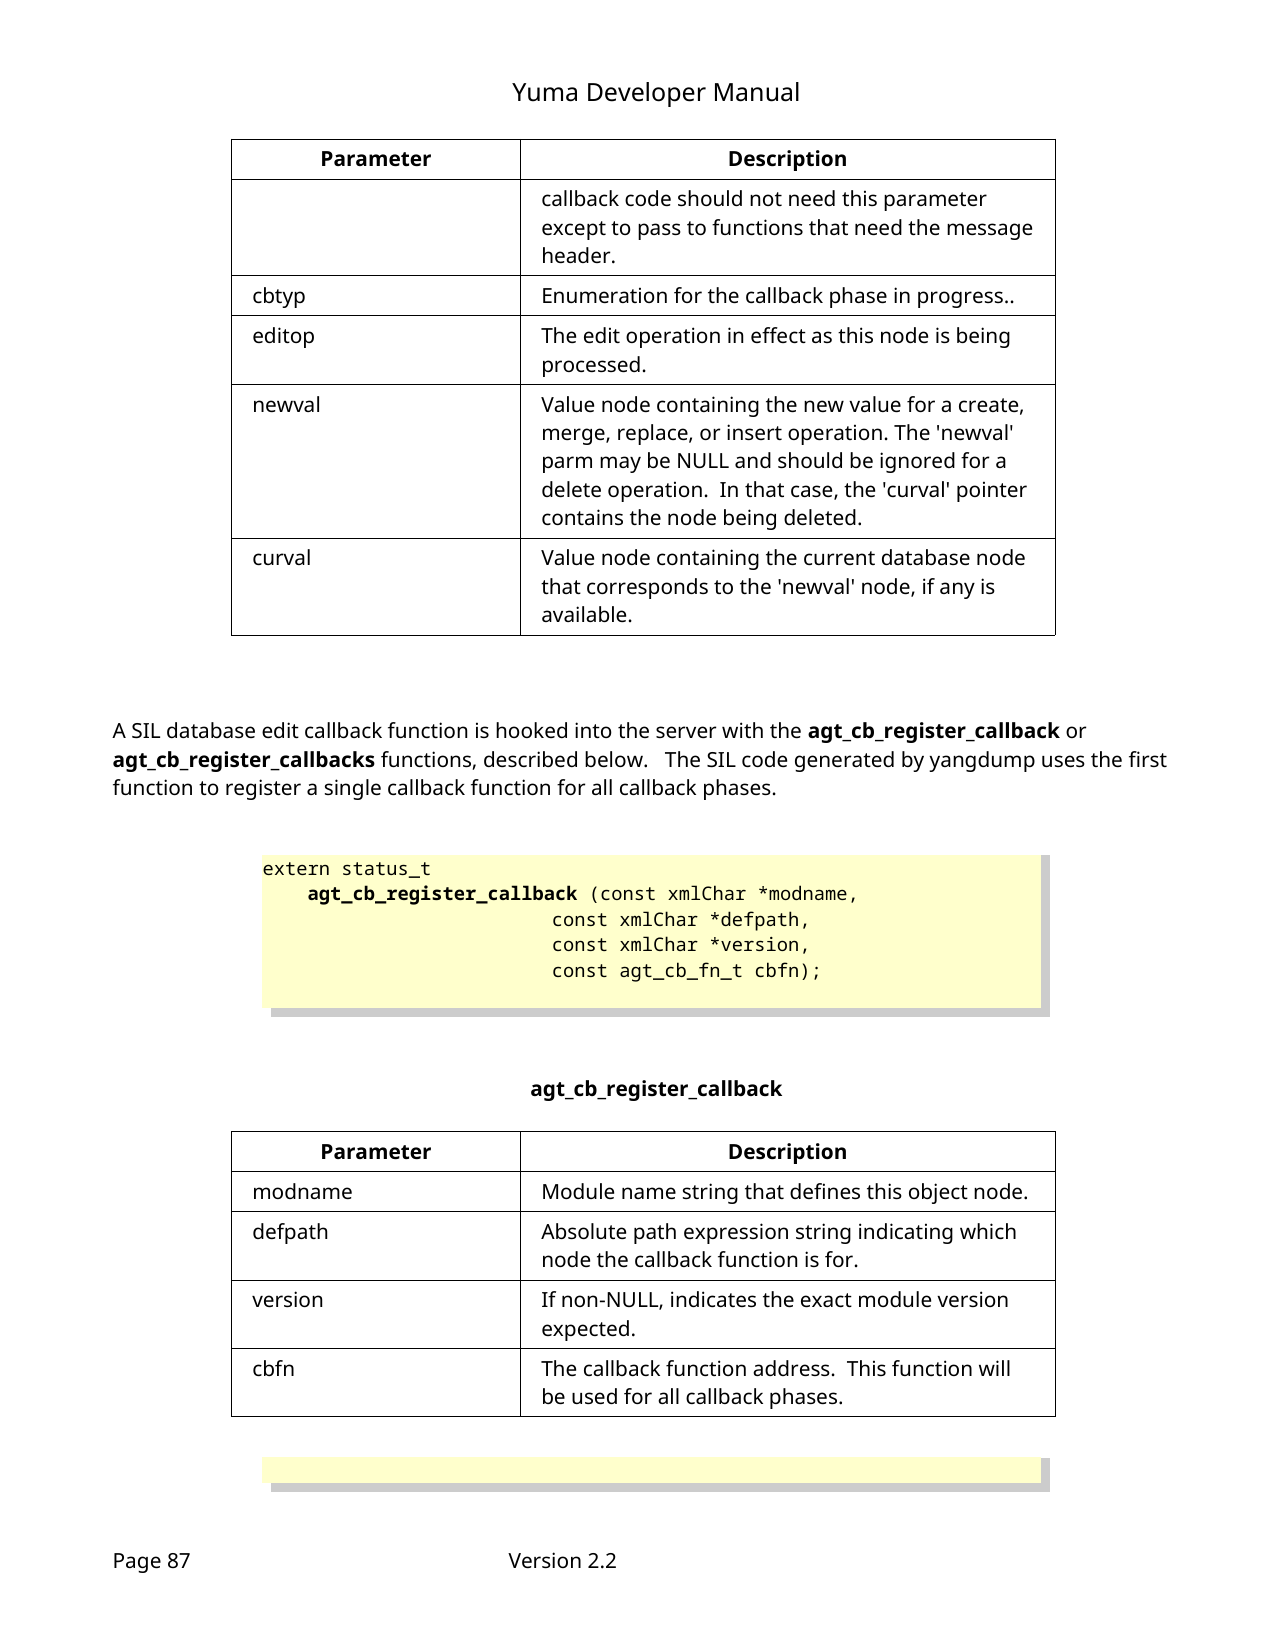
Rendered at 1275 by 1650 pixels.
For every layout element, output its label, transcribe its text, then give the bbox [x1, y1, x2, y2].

table_cell cbtyp [232, 276, 520, 315]
text const xmlChar *version, [262, 932, 1041, 957]
table_cell Absolute path expression string indicating which node the callback function is for. [521, 1212, 1055, 1279]
table_cell version [232, 1281, 520, 1348]
table_cell newval [232, 385, 520, 538]
table_cell callback code should not need this parameter except to pass to functions that need the message header. [521, 180, 1055, 275]
table_cell cbfn [232, 1349, 520, 1416]
text extern status_t [262, 855, 1041, 881]
table_cell defpath [232, 1212, 520, 1279]
table_cell The edit operation in effect as this node is being processed. [521, 316, 1055, 384]
table_header Parameter [232, 140, 520, 178]
table_header Description [521, 1132, 1055, 1171]
table_cell The callback function address. This function will be used for all callback phases. [521, 1349, 1055, 1416]
table_cell curval [232, 539, 520, 634]
table_cell Module name string that defines this object node. [521, 1172, 1055, 1211]
table_cell Enumeration for the callback phase in progress.. [521, 276, 1055, 315]
text const xmlChar *defpath, [262, 906, 1041, 932]
text const agt_cb_fn_t cbfn); [262, 957, 1041, 983]
table_cell If non-NULL, indicates the exact module version expected. [521, 1281, 1055, 1348]
table_header Parameter [232, 1132, 520, 1171]
subtitle agt_cb_register_callback [127, 1074, 1185, 1103]
table_cell Value node containing the new value for a create, merge, replace, or insert operation. The 'newval' parm may be NULL and should be ignored for a delete operation. In that case, the 'curval' pointer contains the node being deleted. [521, 385, 1055, 538]
table_header Description [521, 140, 1055, 178]
table_cell Value node containing the current database node that corresponds to the 'newval' node, if any is available. [521, 539, 1055, 634]
table_cell editop [232, 316, 520, 384]
text A SIL database edit callback function is hooked into the server with the agt_cb_register_callback or agt_cb_register_callbacks functions, described below. The SIL code generated by yangdump uses the first function to register a single callback function for all callback phases. [112, 716, 1200, 802]
table_cell modname [232, 1172, 520, 1211]
table_cell [232, 180, 520, 275]
text agt_cb_register_callback (const xmlChar *modname, [262, 881, 1041, 906]
